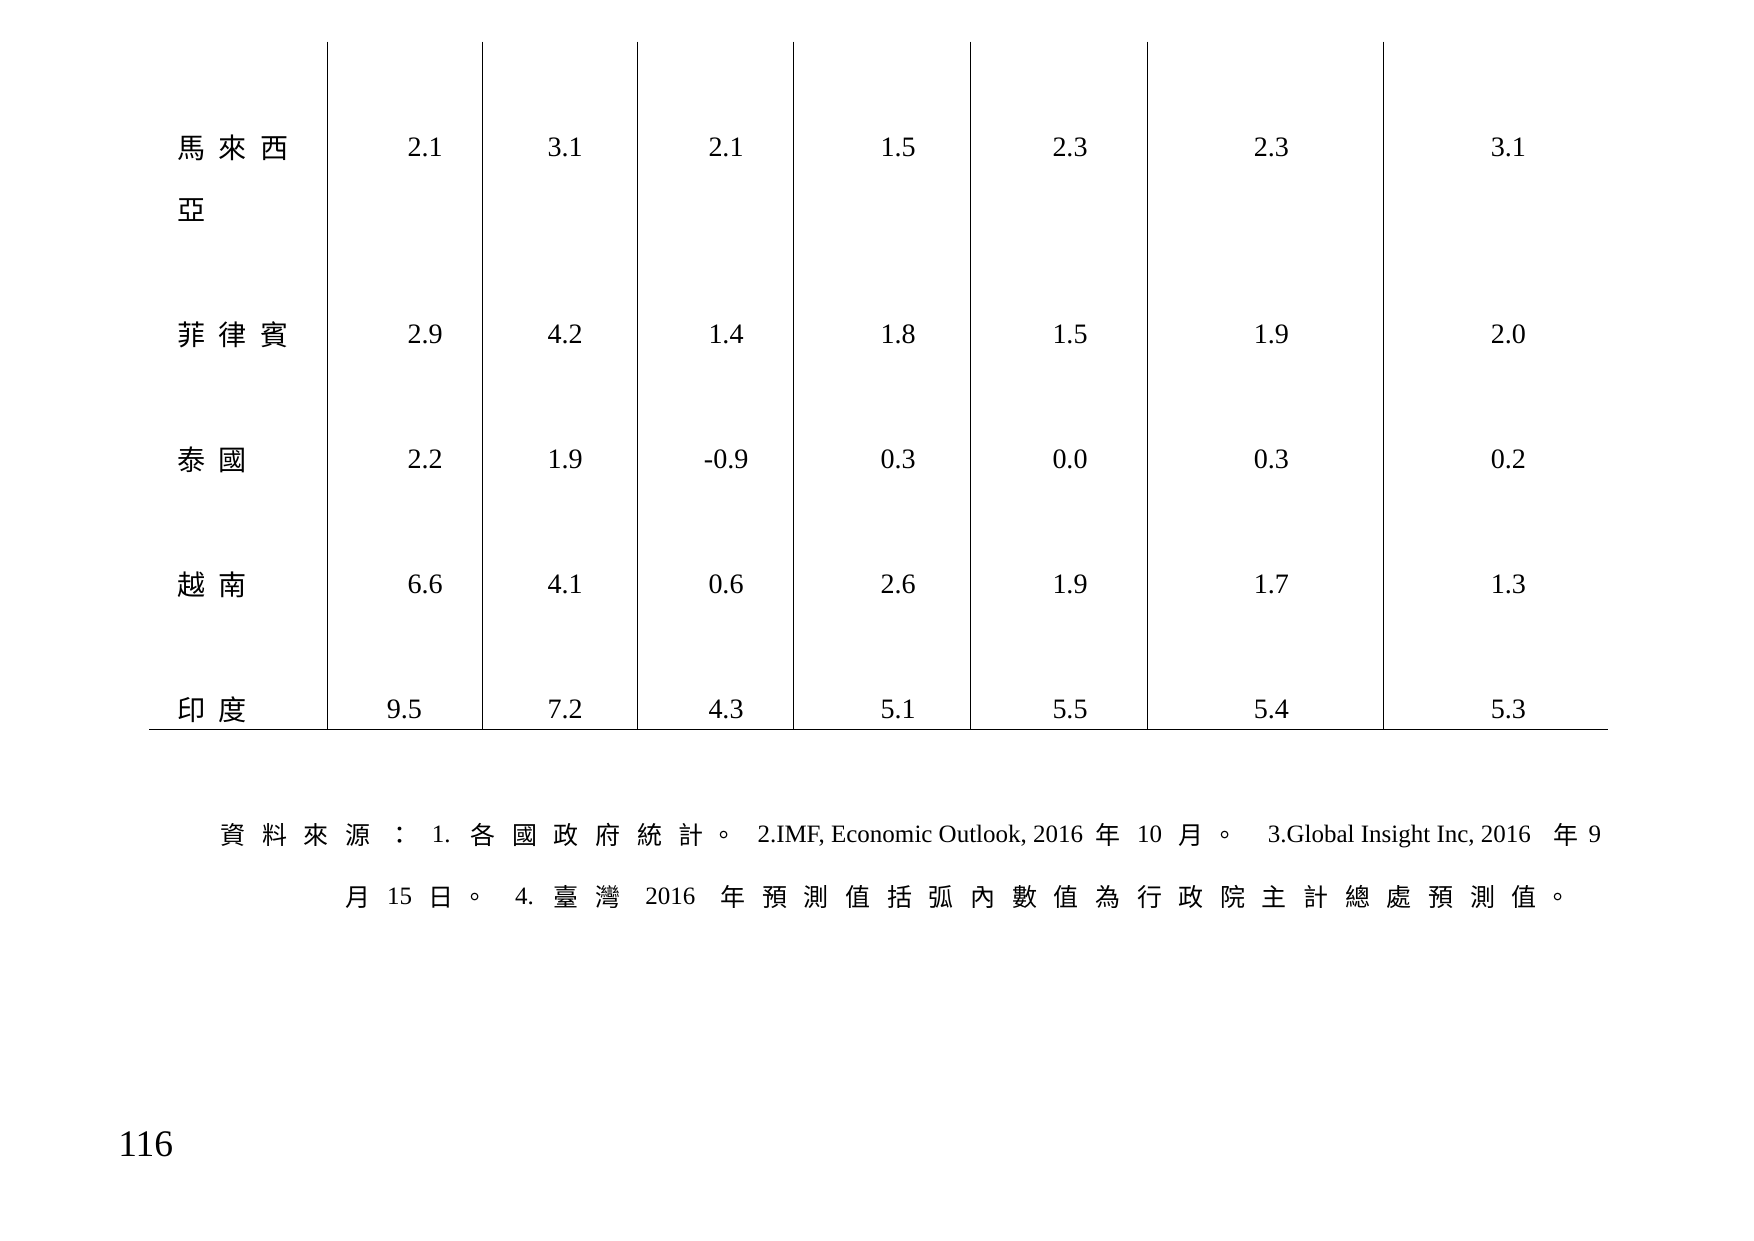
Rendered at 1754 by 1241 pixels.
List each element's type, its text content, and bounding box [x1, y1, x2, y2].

table_cell 4.2 [483, 229, 637, 354]
text 資料來源：1.各國政府統計。2.IMF, Economic Outlook, 2016年10月。3.Global Insight Inc, 2016年9月15日。4.臺灣2016年預測值括弧內數值為行政院主計總處預測值。 [177, 792, 1602, 917]
table_cell 5.3 [1384, 604, 1608, 729]
table_cell 5.4 [1148, 604, 1383, 729]
table_cell 2.3 [1148, 42, 1383, 229]
table_cell 1.7 [1148, 479, 1383, 604]
table_cell 1.5 [971, 229, 1147, 354]
table_cell -0.9 [638, 354, 793, 479]
table_cell 2.1 [328, 42, 482, 229]
table_cell 6.6 [328, 479, 482, 604]
table_cell 印度 [149, 604, 327, 729]
table_cell 3.1 [1384, 42, 1608, 229]
table_cell 7.2 [483, 604, 637, 729]
table_cell 0.6 [638, 479, 793, 604]
table_cell 1.5 [794, 42, 970, 229]
table_cell 4.1 [483, 479, 637, 604]
table_cell 4.3 [638, 604, 793, 729]
table_cell 1.9 [483, 354, 637, 479]
table_cell 0.0 [971, 354, 1147, 479]
table_cell 2.3 [971, 42, 1147, 229]
table_cell 0.3 [794, 354, 970, 479]
table_cell 0.3 [1148, 354, 1383, 479]
table_cell 3.1 [483, 42, 637, 229]
table_cell 馬來西亞 [149, 42, 327, 229]
table_cell 2.1 [638, 42, 793, 229]
table_cell 泰國 [149, 354, 327, 479]
table_cell 1.8 [794, 229, 970, 354]
table_cell 菲律賓 [149, 229, 327, 354]
table_cell 2.9 [328, 229, 482, 354]
table_cell 9.5 [328, 604, 482, 729]
table_cell 5.1 [794, 604, 970, 729]
table_cell 1.4 [638, 229, 793, 354]
table_cell 0.2 [1384, 354, 1608, 479]
table_cell 2.6 [794, 479, 970, 604]
table_cell 1.3 [1384, 479, 1608, 604]
table_cell 5.5 [971, 604, 1147, 729]
table_cell 1.9 [1148, 229, 1383, 354]
table_cell 2.0 [1384, 229, 1608, 354]
table_cell 2.2 [328, 354, 482, 479]
table_cell 1.9 [971, 479, 1147, 604]
table_cell 越南 [149, 479, 327, 604]
